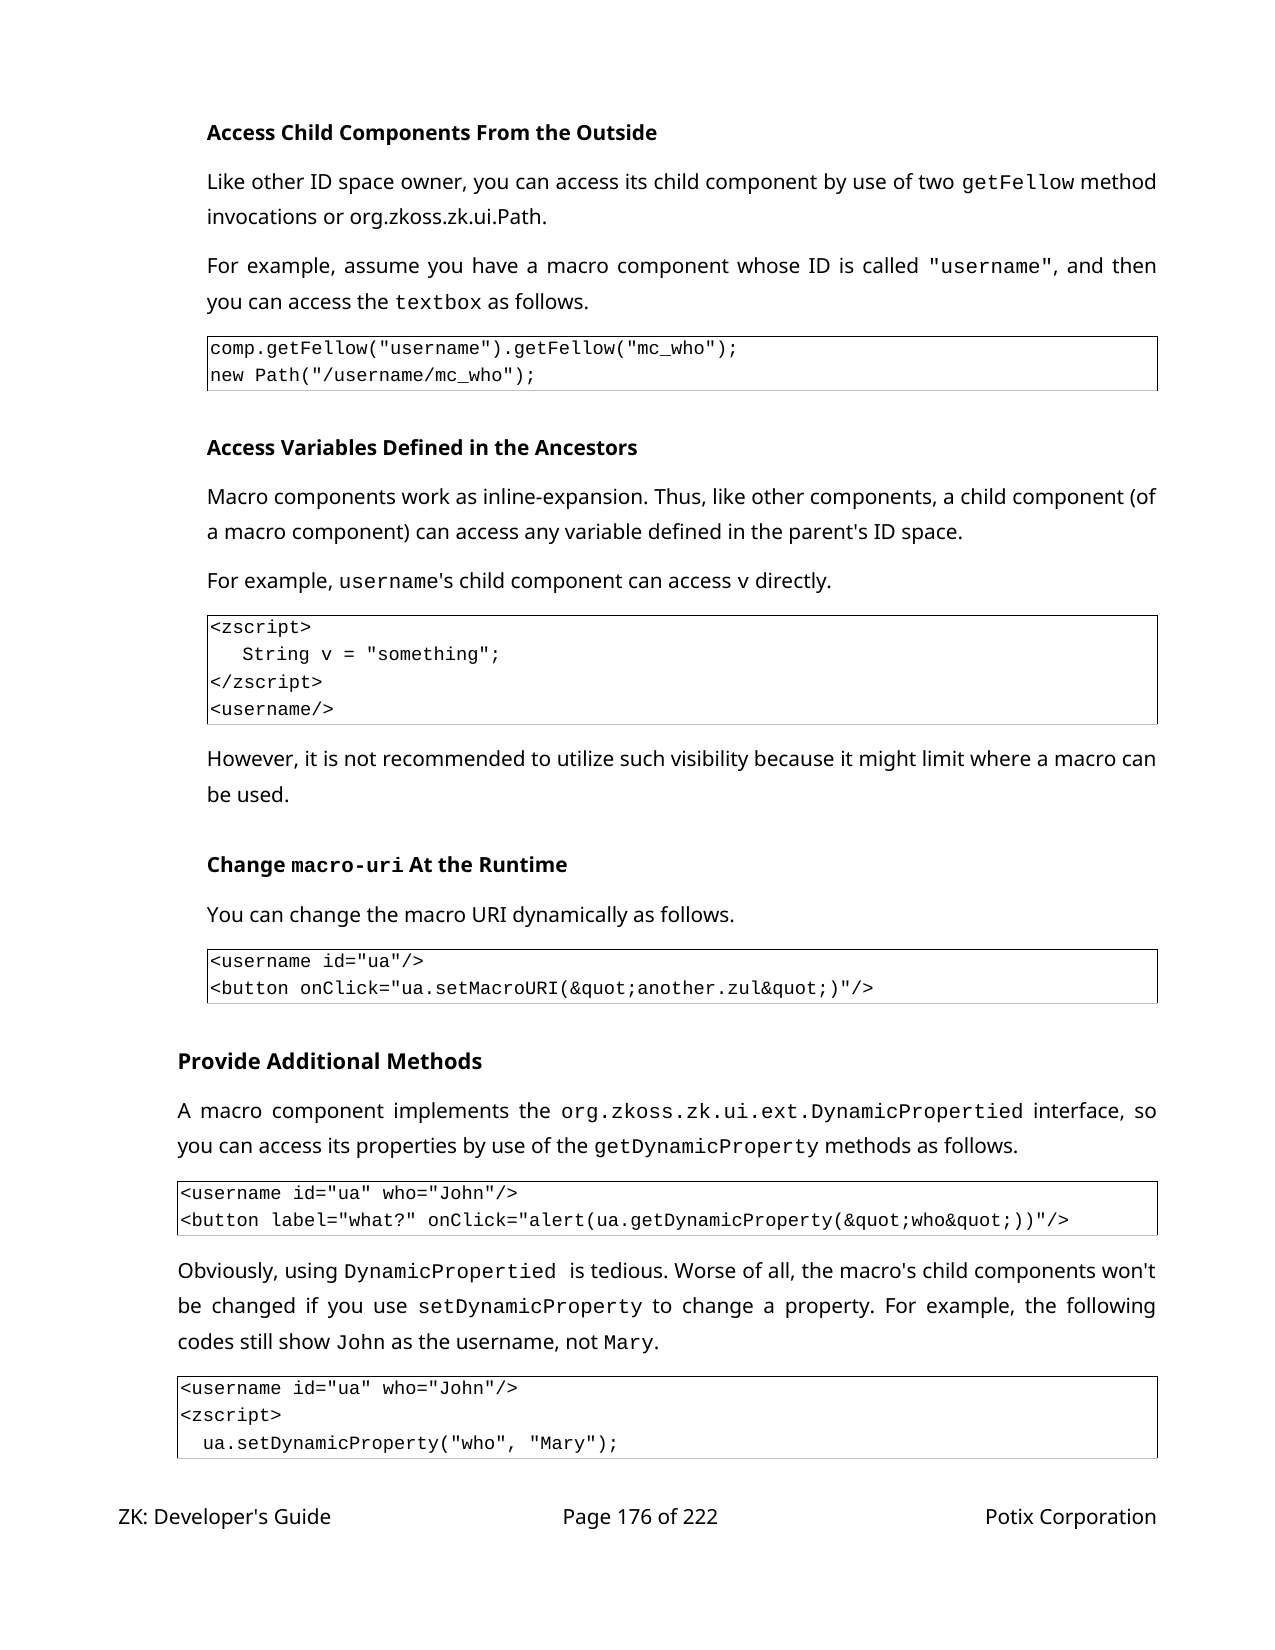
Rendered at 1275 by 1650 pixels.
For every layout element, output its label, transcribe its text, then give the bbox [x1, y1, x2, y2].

text <button onClick="ua.setMacroURI(&quot;another.zul&quot;)"/> [208, 976, 1157, 1003]
text <username id="ua" who="John"/> [178, 1377, 1157, 1400]
subtitle Provide Additional Methods [177, 1046, 1157, 1076]
text You can change the macro URI dynamically as follows. [207, 900, 1157, 928]
text ua.setDynamicProperty("who", "Mary"); [178, 1431, 1157, 1458]
subtitle Change macro-uri At the Runtime [207, 851, 1157, 879]
text Macro components work as inline-expansion. Thus, like other components, a child component (of a macro component) can access any variable defined in the parent's ID space. [207, 482, 1157, 545]
text comp.getFellow("username").getFellow("mc_who"); [208, 337, 1157, 360]
text <button label="what?" onClick="alert(ua.getDynamicProperty(&quot;who&quot;))"/> [178, 1208, 1157, 1235]
text <zscript> [208, 616, 1157, 639]
text <zscript> [178, 1403, 1157, 1428]
text For example, assume you have a macro component whose ID is called "username", and then you can access the textbox as follows. [207, 251, 1157, 315]
text A macro component implements the org.zkoss.zk.ui.ext.DynamicPropertied interface, so you can access its properties by use of the getDynamicProperty methods as follows. [177, 1096, 1157, 1160]
text <username id="ua"/> [208, 950, 1157, 973]
text String v = "something"; [208, 642, 1157, 667]
text Obviously, using DynamicPropertied is tedious. Worse of all, the macro's child components won't be changed if you use setDynamicProperty to change a property. For example, the following codes still show John as the username, not Mary. [177, 1256, 1157, 1356]
subtitle Access Variables Defined in the Ancestors [207, 433, 1157, 461]
text </zscript> [208, 669, 1157, 694]
text <username/> [208, 697, 1157, 724]
text However, it is not recommended to utilize such visibility because it might limit where a macro can be used. [207, 744, 1157, 808]
text For example, username's child component can access v directly. [207, 566, 1157, 594]
subtitle Access Child Components From the Outside [207, 118, 1157, 146]
text new Path("/username/mc_who"); [208, 363, 1157, 390]
text <username id="ua" who="John"/> [178, 1182, 1157, 1205]
text Like other ID space owner, you can access its child component by use of two getFellow method invocations or org.zkoss.zk.ui.Path. [207, 167, 1157, 231]
